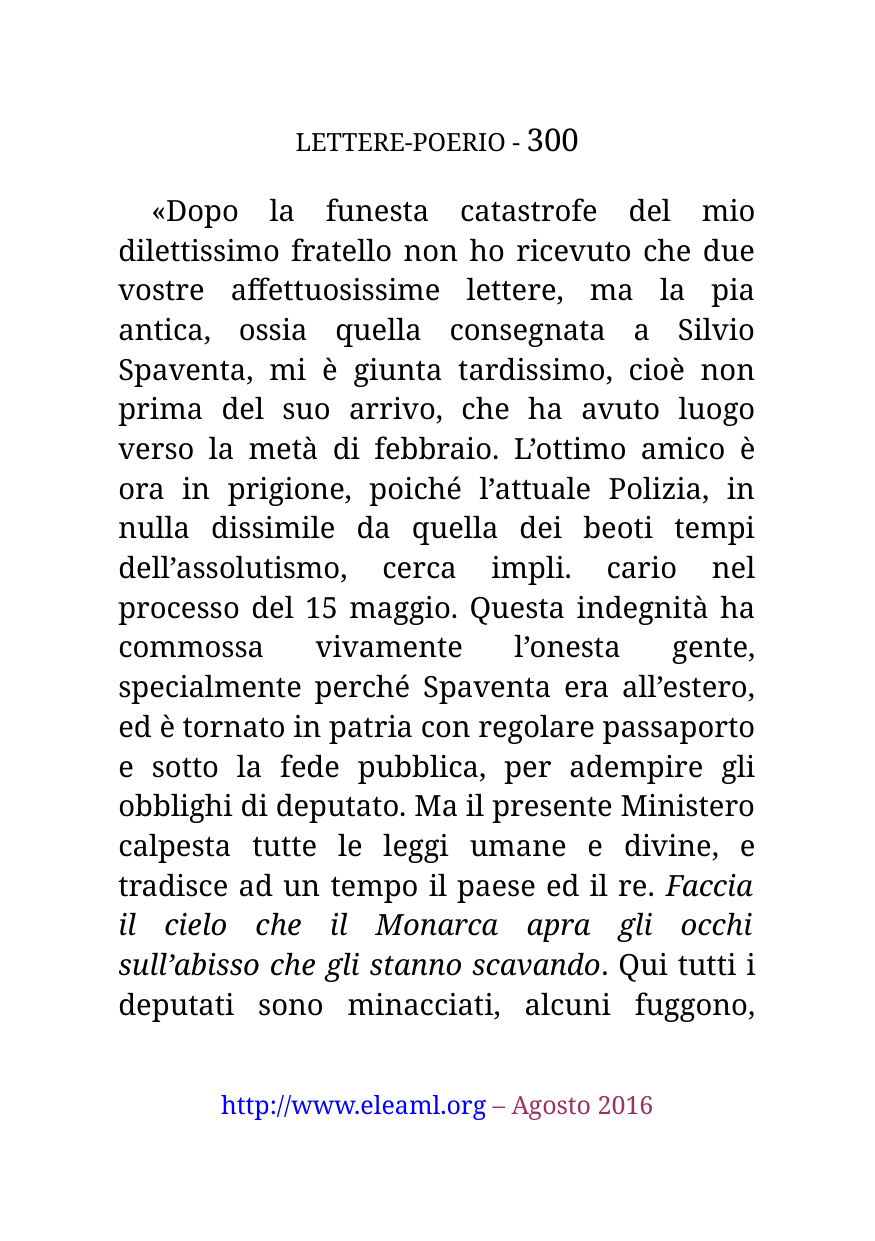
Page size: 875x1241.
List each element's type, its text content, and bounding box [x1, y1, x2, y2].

text «Dopo la funesta catastrofe del mio dilettissimo fratello non ho ricevuto che due vostre affettuosissime lettere, ma la pia antica, ossia quella consegnata a Silvio Spaventa, mi è giunta tardissimo, cioè non prima del suo arrivo, che ha avuto luogo verso la metà di febbraio. L’ottimo amico è ora in prigione, poiché l’attuale Polizia, in nulla dissimile da quella dei beoti tempi dell’assolutismo, cerca impli. cario nel processo del 15 maggio. Questa indegnità ha commossa vivamente l’onesta gente, specialmente perché Spaventa era all’estero, ed è tornato in patria con regolare passaporto e sotto la fede pubblica, per adempire gli obblighi di deputato. Ma il presente Ministero calpesta tutte le leggi umane e divine, e tradisce ad un tempo il paese ed il re. Faccia il cielo che il Monarca apra gli occhi sull’abisso che gli stanno scavando. Qui tutti i deputati sono minacciati, alcuni fuggono, [118, 190, 756, 1024]
